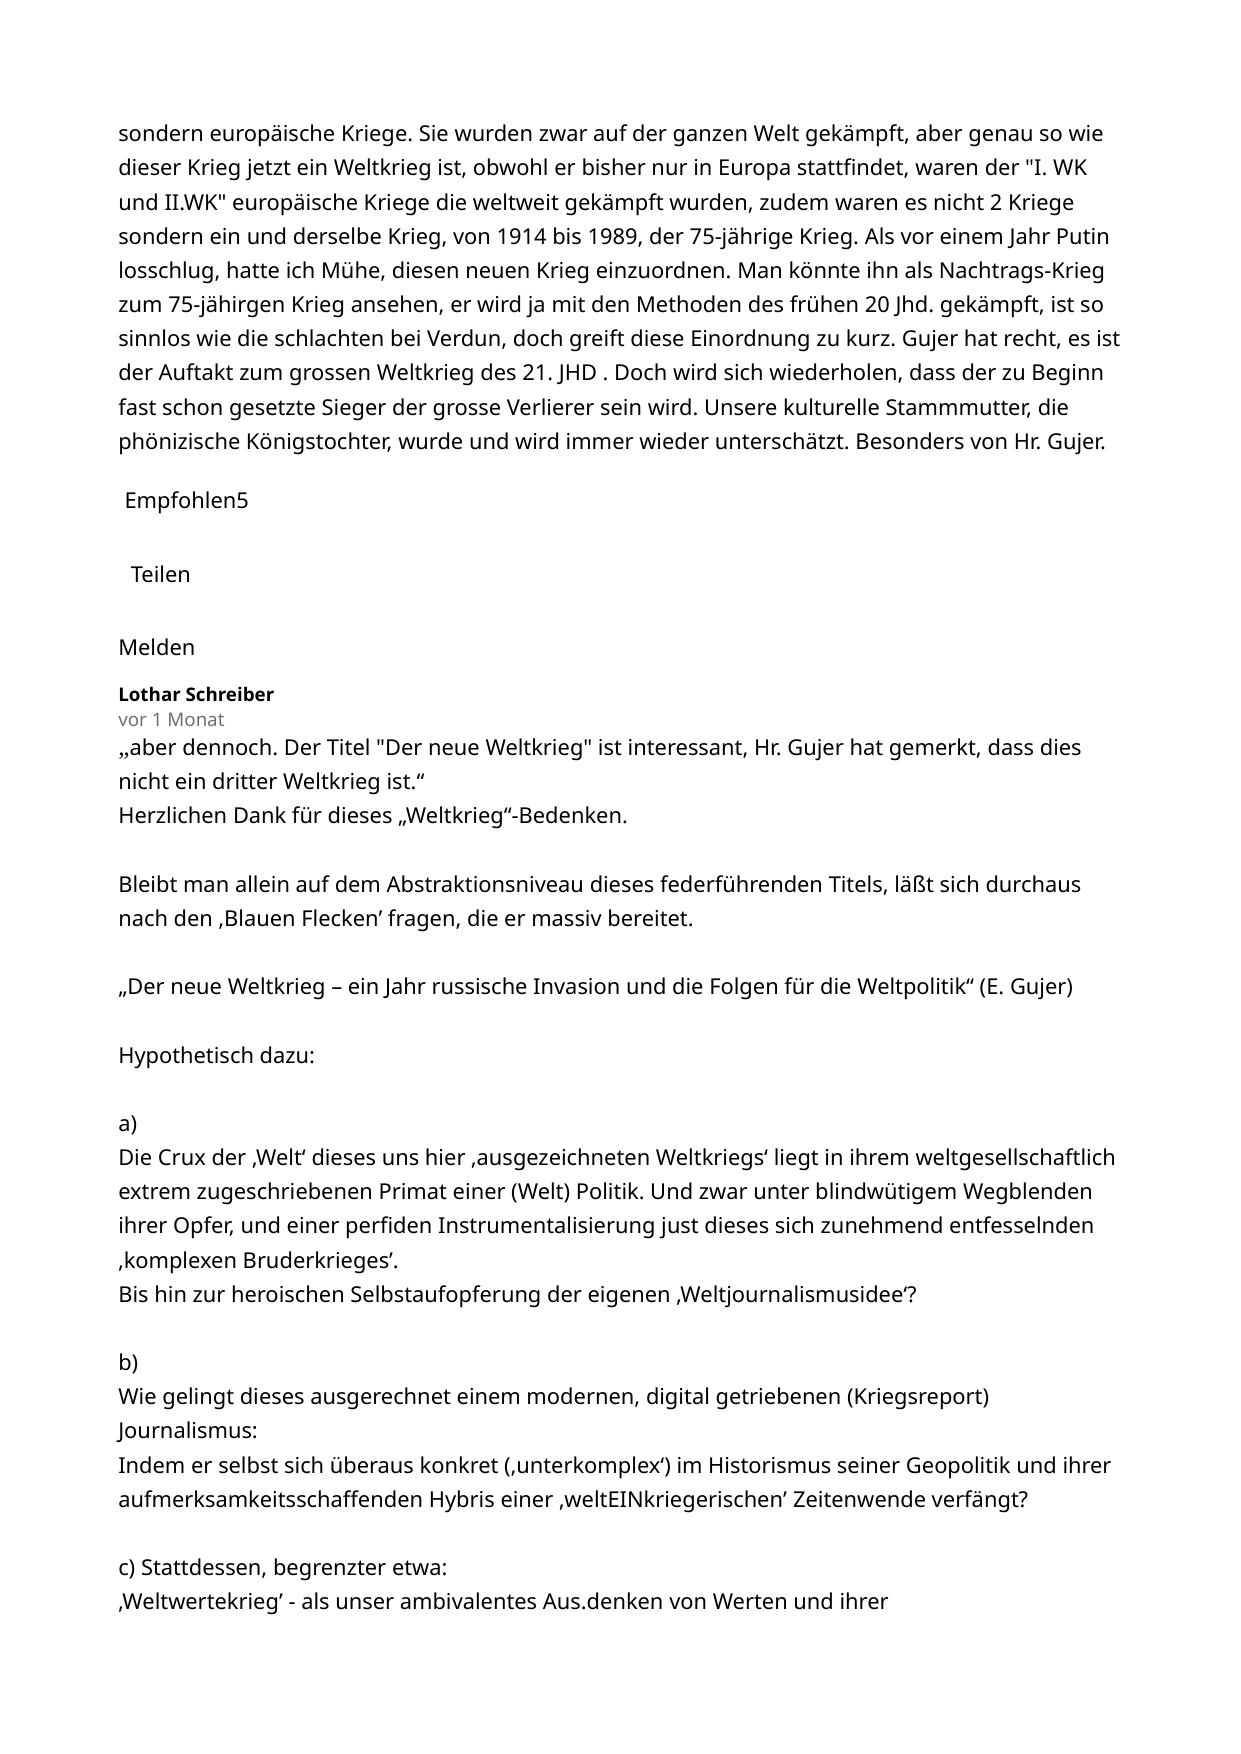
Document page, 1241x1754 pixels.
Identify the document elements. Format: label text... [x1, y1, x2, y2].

text Melden [118, 632, 1122, 662]
text „aber dennoch. Der Titel "Der neue Weltkrieg" ist interessant, Hr. Gujer hat gemerkt, dass dies nicht ein dritter Weltkrieg ist.“ Herzlichen Dank für dieses „Weltkrieg“-Bedenken. Bleibt man allein auf dem Abstraktionsniveau dieses federführenden Titels, läßt sich durchaus nach den ‚Blauen Flecken’ fragen, die er massiv bereitet. „Der neue Weltkrieg – ein Jahr russische Invasion und die Folgen für die Weltpolitik“ (E. Gujer) Hypothetisch dazu: a) Die Crux der ‚Welt‘ dieses uns hier ‚ausgezeichneten Weltkriegs‘ liegt in ihrem weltgesellschaftlich extrem zugeschriebenen Primat einer (Welt) Politik. Und zwar unter blindwütigem Wegblenden ihrer Opfer, und einer perfiden Instrumentalisierung just dieses sich zunehmend entfesselnden ‚komplexen Bruderkrieges’. Bis hin zur heroischen Selbstaufopferung der eigenen ‚Weltjournalismusidee‘? b) Wie gelingt dieses ausgerechnet einem modernen, digital getriebenen (Kriegsreport) Journalismus: Indem er selbst sich überaus konkret (‚unterkomplex‘) im Historismus seiner Geopolitik und ihrer aufmerksamkeitsschaffenden Hybris einer ‚weltEINkriegerischen’ Zeitenwende verfängt? c) Stattdessen, begrenzter etwa: ‚Weltwertekrieg’ - als unser ambivalentes Aus.denken von Werten und ihrer [118, 732, 1122, 1616]
text Teilen [131, 558, 1122, 588]
text Empfohlen5 [124, 485, 1122, 514]
text vor 1 Monat [118, 707, 1122, 732]
text sondern europäische Kriege. Sie wurden zwar auf der ganzen Welt gekämpft, aber genau so wie dieser Krieg jetzt ein Weltkrieg ist, obwohl er bisher nur in Europa stattfindet, waren der "I. WK und II.WK" europäische Kriege die weltweit gekämpft wurden, zudem waren es nicht 2 Kriege sondern ein und derselbe Krieg, von 1914 bis 1989, der 75-jährige Krieg. Als vor einem Jahr Putin losschlug, hatte ich Mühe, diesen neuen Krieg einzuordnen. Man könnte ihn als Nachtrags-Krieg zum 75-jähirgen Krieg ansehen, er wird ja mit den Methoden des frühen 20 Jhd. gekämpft, ist so sinnlos wie die schlachten bei Verdun, doch greift diese Einordnung zu kurz. Gujer hat recht, es ist der Auftakt zum grossen Weltkrieg des 21. JHD . Doch wird sich wiederholen, dass der zu Beginn fast schon gesetzte Sieger der grosse Verlierer sein wird. Unsere kulturelle Stammmutter, die phönizische Königstochter, wurde und wird immer wieder unterschätzt. Besonders von Hr. Gujer. [118, 118, 1122, 455]
text Lothar Schreiber [118, 681, 1109, 707]
